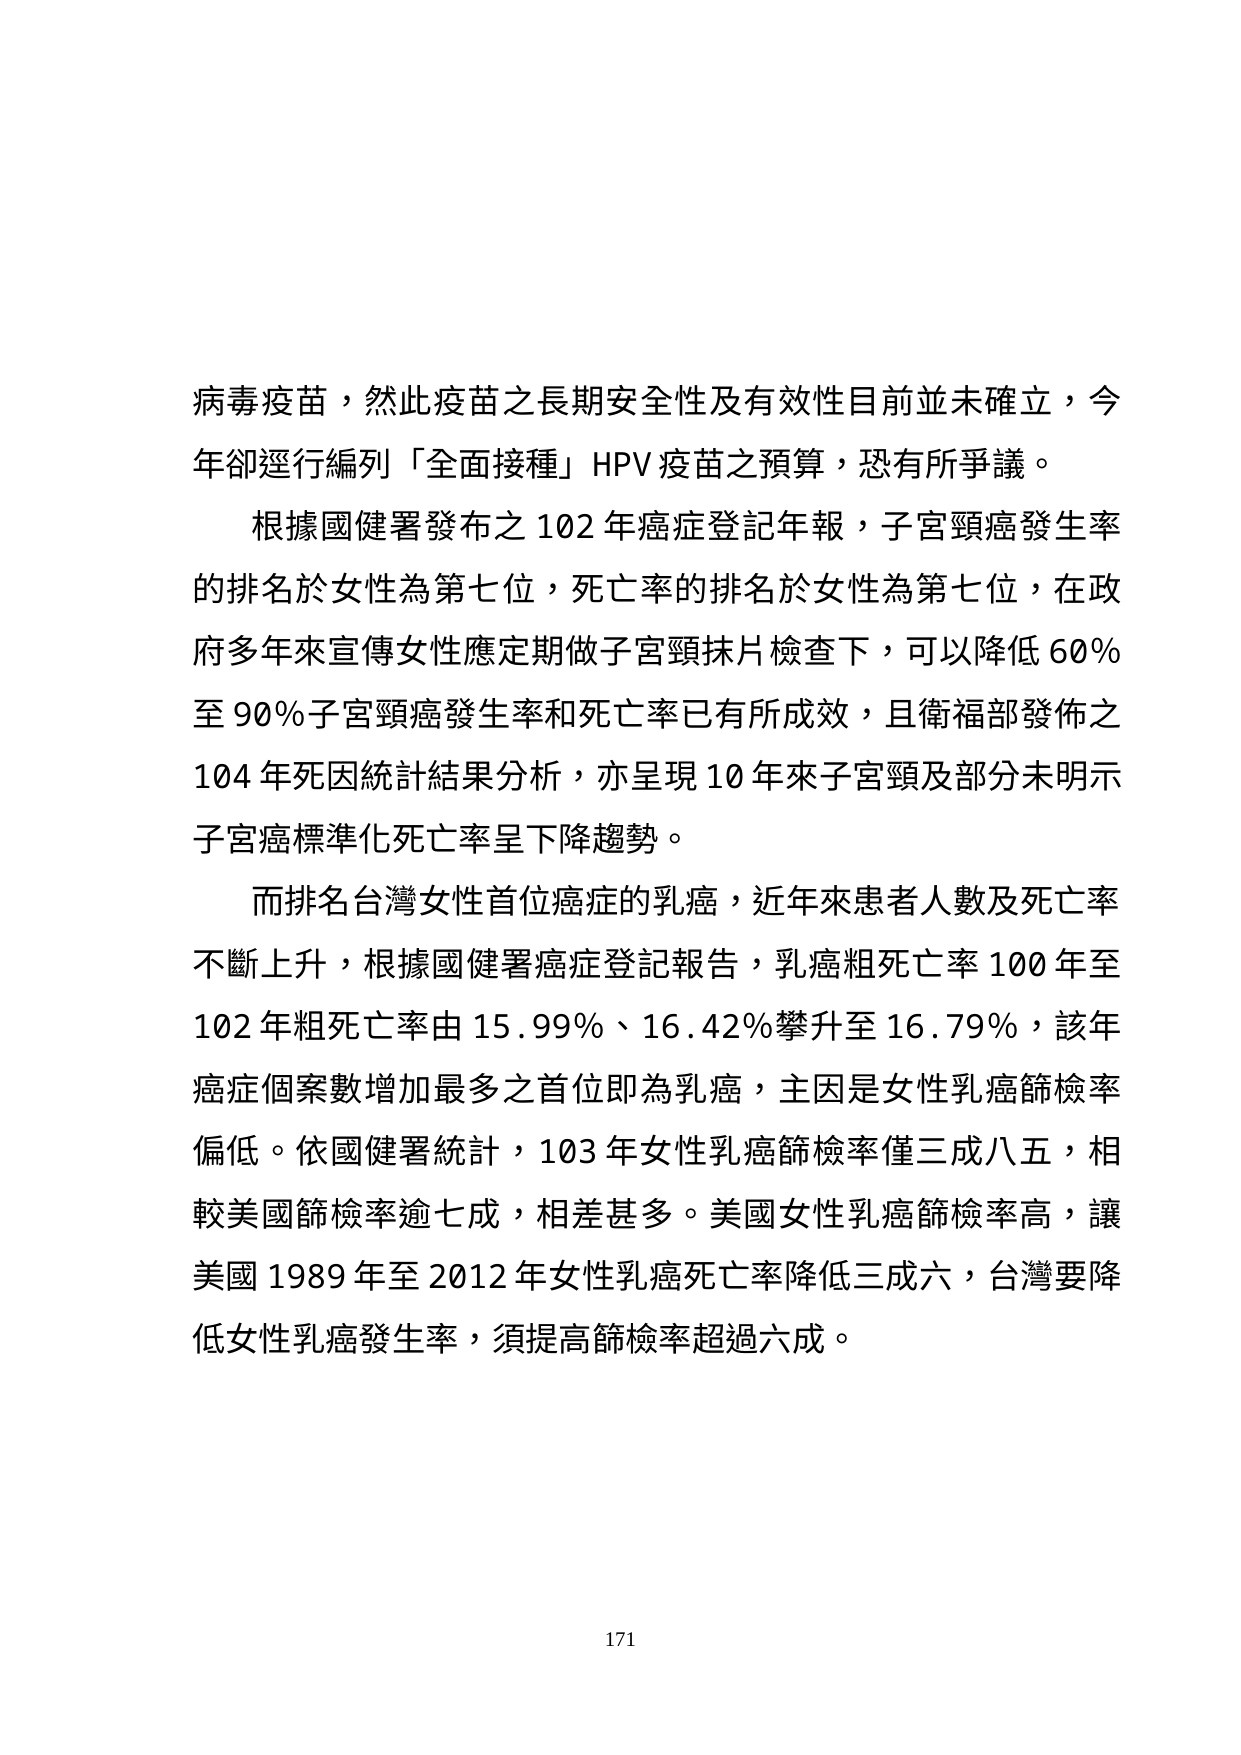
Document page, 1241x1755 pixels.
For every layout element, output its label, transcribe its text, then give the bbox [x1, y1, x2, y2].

text 病毒疫苗，然此疫苗之長期安全性及有效性目前並未確立，今年卻逕行編列「全面接種」HPV疫苗之預算，恐有所爭議。 [162, 358, 1122, 483]
text 而排名台灣女性首位癌症的乳癌，近年來患者人數及死亡率不斷上升，根據國健署癌症登記報告，乳癌粗死亡率100年至102年粗死亡率由15.99％、16.42％攀升至16.79％，該年癌症個案數增加最多之首位即為乳癌，主因是女性乳癌篩檢率偏低。依國健署統計，103年女性乳癌篩檢率僅三成八五，相較美國篩檢率逾七成，相差甚多。美國女性乳癌篩檢率高，讓美國1989年至2012年女性乳癌死亡率降低三成六，台灣要降低女性乳癌發生率，須提高篩檢率超過六成。 [192, 858, 1122, 1358]
text 根據國健署發布之102年癌症登記年報，子宮頸癌發生率的排名於女性為第七位，死亡率的排名於女性為第七位，在政府多年來宣傳女性應定期做子宮頸抹片檢查下，可以降低60％至90％子宮頸癌發生率和死亡率已有所成效，且衛福部發佈之104年死因統計結果分析，亦呈現10年來子宮頸及部分未明示子宮癌標準化死亡率呈下降趨勢。 [192, 483, 1122, 858]
